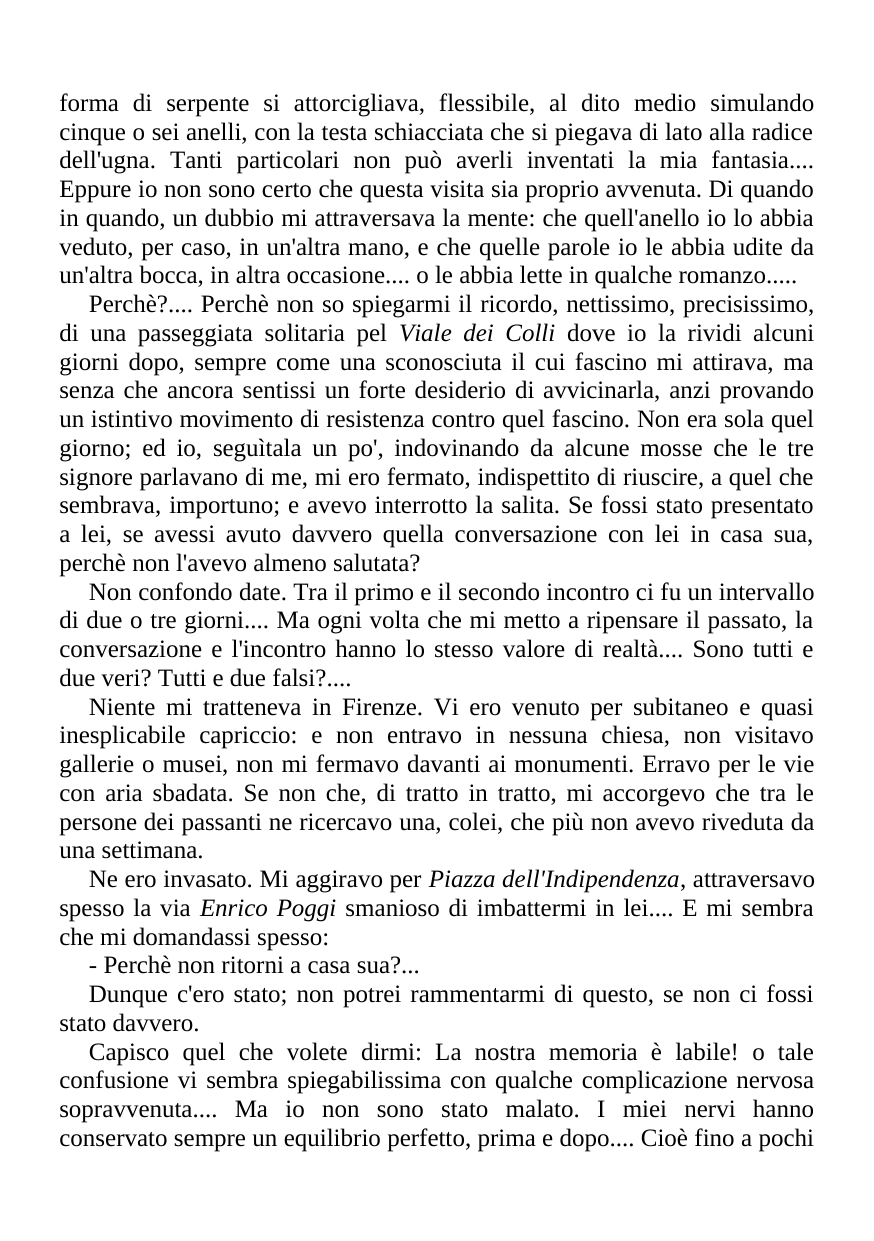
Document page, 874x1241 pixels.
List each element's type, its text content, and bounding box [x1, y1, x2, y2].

text Niente mi tratteneva in Firenze. Vi ero venuto per subitaneo e quasi inesplicabile capriccio: e non entravo in nessuna chiesa, non visitavo gallerie o musei, non mi fermavo davanti ai monumenti. Erravo per le vie con aria sbadata. Se non che, di tratto in tratto, mi accorgevo che tra le persone dei passanti ne ricercavo una, colei, che più non avevo riveduta da una settimana. [59, 692, 815, 864]
text Non confondo date. Tra il primo e il secondo incontro ci fu un intervallo di due o tre giorni.... Ma ogni volta che mi metto a ripensare il passato, la conversazione e l'incontro hanno lo stesso valore di realtà.... Sono tutti e due veri? Tutti e due falsi?.... [59, 577, 815, 692]
text Dunque c'ero stato; non potrei rammentarmi di questo, se non ci fossi stato davvero. [59, 979, 815, 1037]
text Capisco quel che volete dirmi: La nostra memoria è labile! o tale confusione vi sembra spiegabilissima con qualche complicazione nervosa sopravvenuta.... Ma io non sono stato malato. I miei nervi hanno conservato sempre un equilibrio perfetto, prima e dopo.... Cioè fino a pochi [59, 1037, 815, 1152]
text forma di serpente si attorcigliava, flessibile, al dito medio simulando cinque o sei anelli, con la testa schiacciata che si piegava di lato alla radice dell'ugna. Tanti particolari non può averli inventati la mia fantasia.... Eppure io non sono certo che questa visita sia proprio avvenuta. Di quando in quando, un dubbio mi attraversava la mente: che quell'anello io lo abbia veduto, per caso, in un'altra mano, e che quelle parole io le abbia udite da un'altra bocca, in altra occasione.... o le abbia lette in qualche romanzo..... [59, 88, 815, 289]
text Perchè?.... Perchè non so spiegarmi il ricordo, nettissimo, precisissimo, di una passeggiata solitaria pel Viale dei Colli dove io la rividi alcuni giorni dopo, sempre come una sconosciuta il cui fascino mi attirava, ma senza che ancora sentissi un forte desiderio di avvicinarla, anzi provando un istintivo movimento di resistenza contro quel fascino. Non era sola quel giorno; ed io, seguìtala un po', indovinando da alcune mosse che le tre signore parlavano di me, mi ero fermato, indispettito di riuscire, a quel che sembrava, importuno; e avevo interrotto la salita. Se fossi stato presentato a lei, se avessi avuto davvero quella conversazione con lei in casa sua, perchè non l'avevo almeno salutata? [59, 289, 815, 577]
text Ne ero invasato. Mi aggiravo per Piazza dell'Indipendenza, attraversavo spesso la via Enrico Poggi smanioso di imbattermi in lei.... E mi sembra che mi domandassi spesso: [59, 864, 815, 950]
text - Perchè non ritorni a casa sua?... [59, 950, 815, 979]
